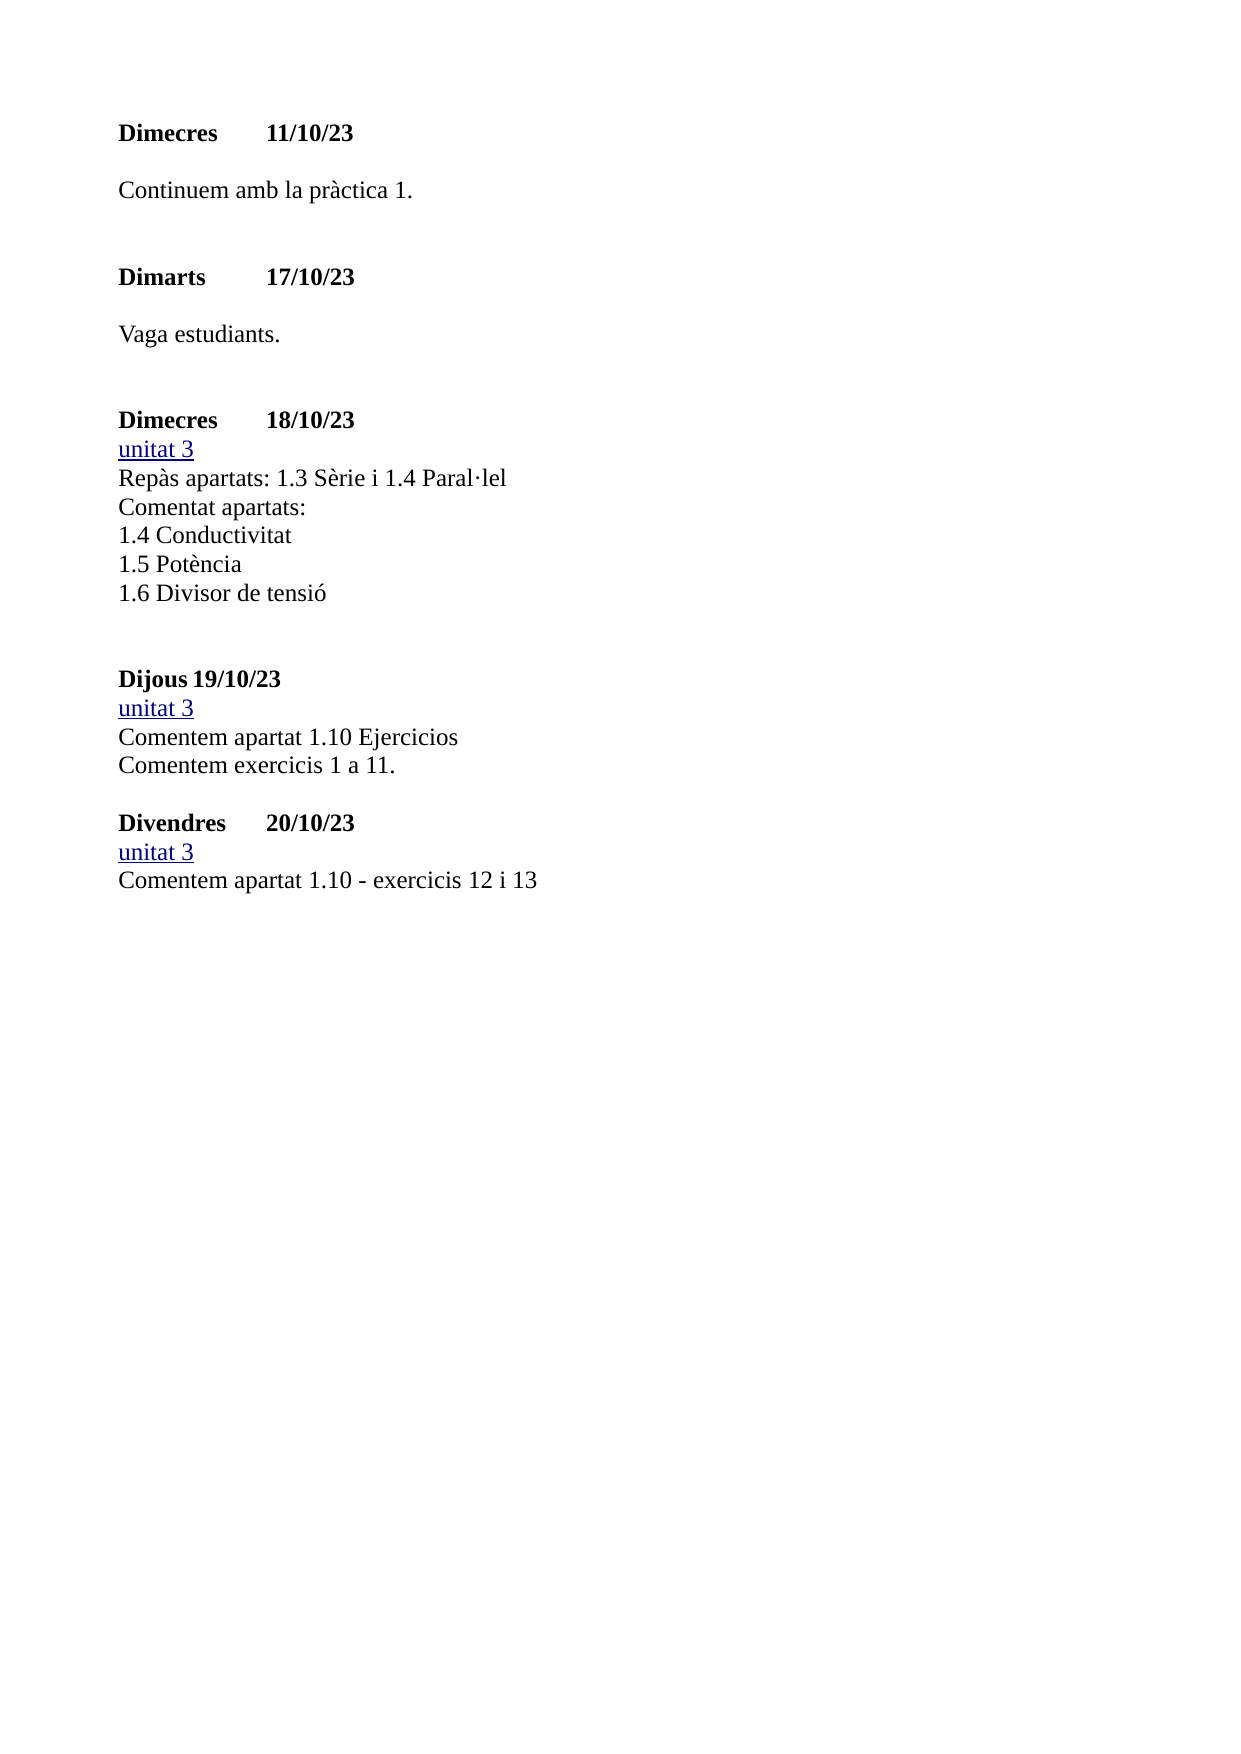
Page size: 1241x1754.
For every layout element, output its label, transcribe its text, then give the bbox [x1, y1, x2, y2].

text Comentat apartats: [118, 492, 1122, 521]
text Vaga estudiants. [118, 319, 1122, 348]
text 1.4 Conductivitat [118, 521, 1122, 549]
text Continuem amb la pràctica 1. [118, 176, 1122, 204]
text 1.6 Divisor de tensió [118, 578, 1122, 607]
text Repàs apartats: 1.3 Sèrie i 1.4 Paral·lel [118, 463, 1122, 492]
text 1.5 Potència [118, 549, 1122, 578]
text unitat 3 [118, 693, 1122, 722]
text Comentem exercicis 1 a 11. [118, 751, 1122, 779]
text Dijous 19/10/23 [118, 664, 1122, 693]
text unitat 3 [118, 837, 1122, 866]
text Dimarts 17/10/23 [118, 262, 1122, 291]
text Dimecres 11/10/23 [118, 118, 1122, 147]
text unitat 3 [118, 434, 1122, 463]
text Comentem apartat 1.10 Ejercicios [118, 722, 1122, 751]
text Dimecres 18/10/23 [118, 406, 1122, 434]
text Divendres 20/10/23 [118, 808, 1122, 837]
text Comentem apartat 1.10 - exercicis 12 i 13 [118, 866, 1122, 894]
